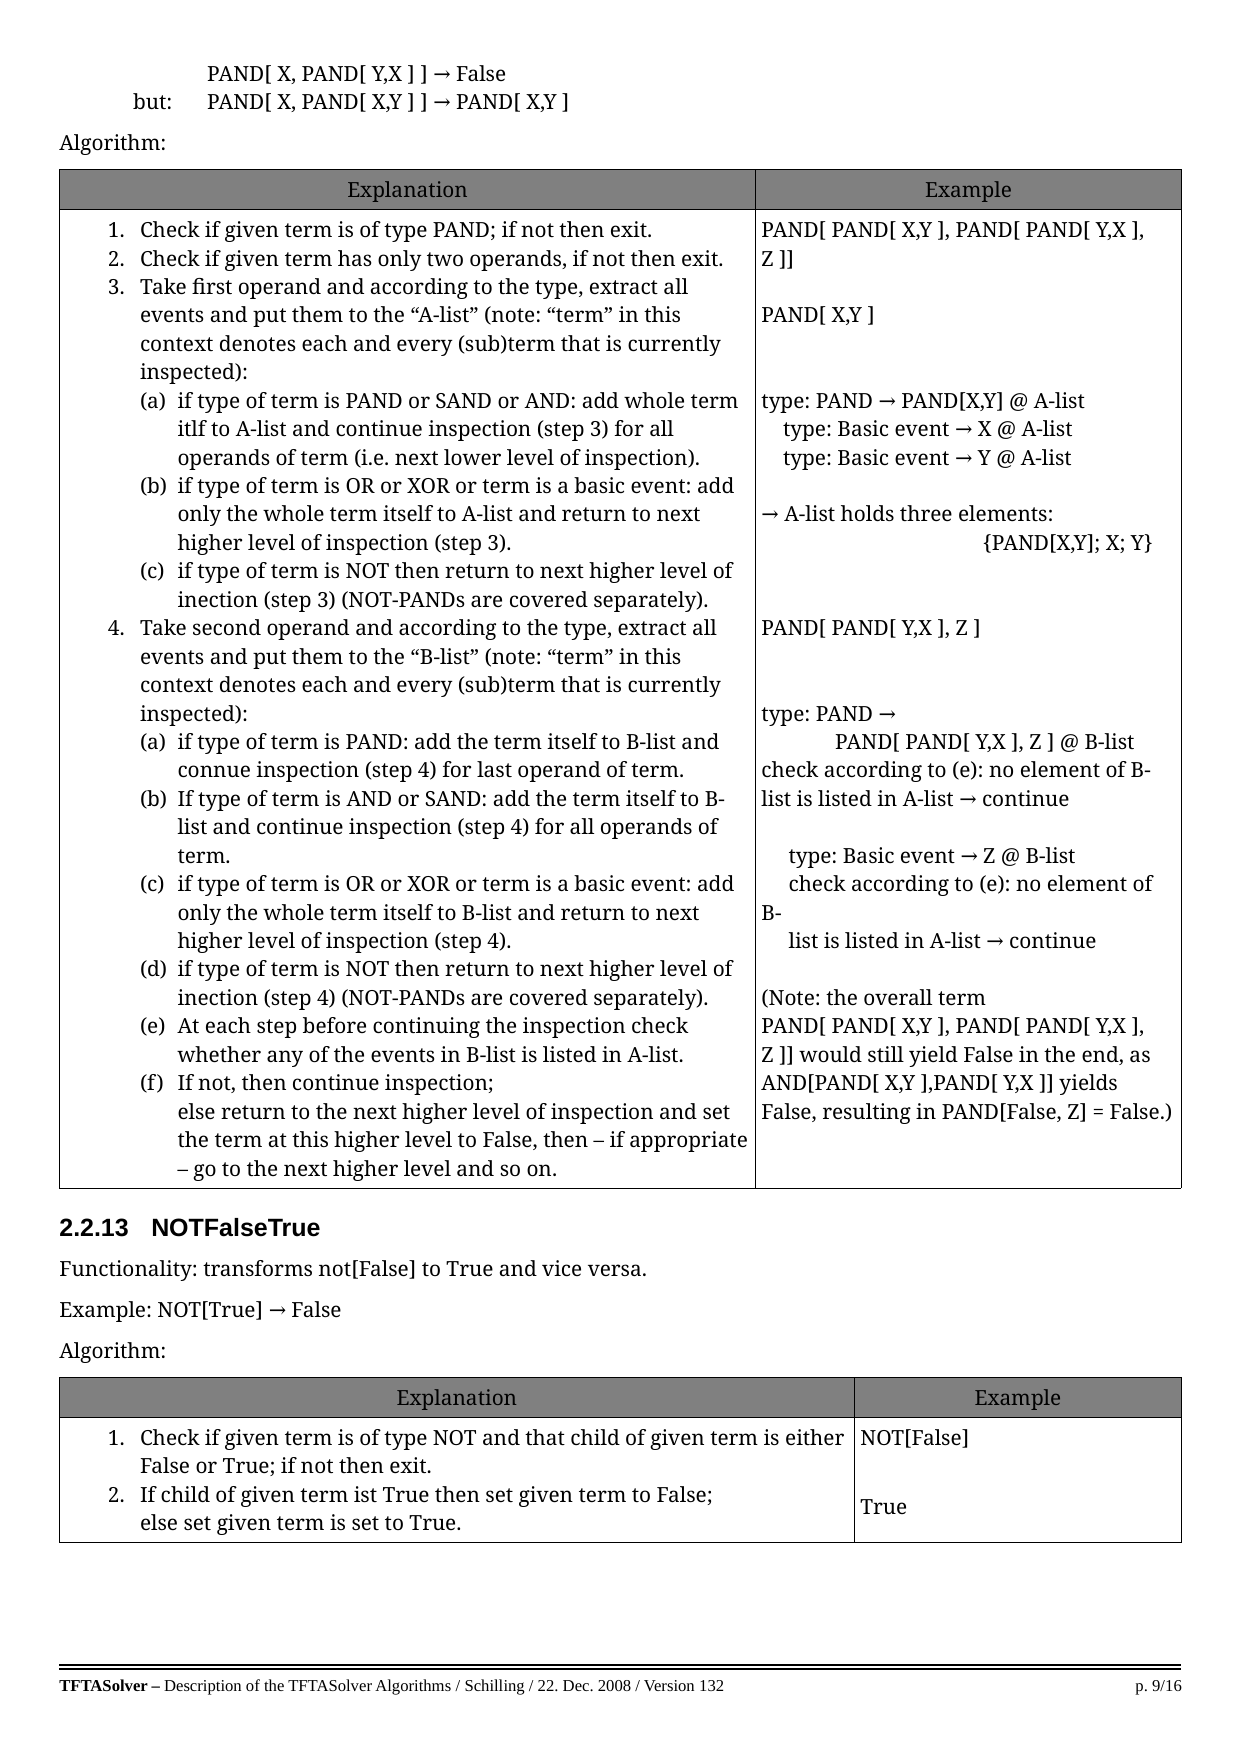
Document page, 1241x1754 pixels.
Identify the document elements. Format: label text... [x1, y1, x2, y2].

text Algorithm: [59, 128, 1181, 157]
table_cell PAND[ PAND[ X,Y ], PAND[ PAND[ Y,X ], Z ]] PAND[ X,Y ] type: PAND → PAND[X,Y] @ A-list type: Basic event → X @ A-list type: Basic event → Y @ A-list → A-list holds three elements: {PAND[X,Y]; X; Y} PAND[ PAND[ Y,X ], Z ] type: PAND → PAND[ PAND[ Y,X ], Z ] @ B-list check according to (e): no element of B-list is listed in A-list → continue type: Basic event → Z @ B-list check according to (e): no element of B- list is listed in A-list → continue (Note: the overall term PAND[ PAND[ X,Y ], PAND[ PAND[ Y,X ], Z ]] would still yield False in the end, as AND[PAND[ X,Y ],PAND[ Y,X ]] yields False, resulting in PAND[False, Z] = False.) [756, 210, 1181, 1188]
text Functionality: transforms not[False] to True and vice versa. [59, 1254, 1181, 1283]
table_cell NOT[False] True [855, 1418, 1181, 1542]
text PAND[ X, PAND[ Y,X ] ] → False but: PAND[ X, PAND[ X,Y ] ] → PAND[ X,Y ] [59, 59, 1181, 116]
table_header Explanation [60, 1378, 854, 1417]
table_cell Check if given term is of type NOT and that child of given term is either False or True; if not then exit. If child of given term ist True then set given term to False; else set given term is set to True. [60, 1418, 854, 1542]
subtitle NOTFalseTrue [59, 1213, 1181, 1242]
table_header Example [756, 170, 1181, 209]
text Example: NOT[True] → False [59, 1295, 1181, 1323]
text Algorithm: [59, 1336, 1181, 1364]
table_cell Check if given term is of type PAND; if not then exit. Check if given term has only two operands, if not then exit. Take first operand and according to the type, extract all events and put them to the “A-list” (note: “term” in this context denotes each and every (sub)term that is currently inspected): if type of term is PAND or SAND or AND: add whole term itlf to A-list and continue inspection (step 3) for all operands of term (i.e. next lower level of inspection). if type of term is OR or XOR or term is a basic event: add only the whole term itself to A-list and return to next higher level of inspection (step 3). if type of term is NOT then return to next higher level of inection (step 3) (NOT-PANDs are covered separately). Take second operand and according to the type, extract all events and put them to the “B-list” (note: “term” in this context denotes each and every (sub)term that is currently inspected): if type of term is PAND: add the term itself to B-list and connue inspection (step 4) for last operand of term. If type of term is AND or SAND: add the term itself to B-list and continue inspection (step 4) for all operands of term. if type of term is OR or XOR or term is a basic event: add only the whole term itself to B-list and return to next higher level of inspection (step 4). if type of term is NOT then return to next higher level of inection (step 4) (NOT-PANDs are covered separately). At each step before continuing the inspection check whether any of the events in B-list is listed in A-list. If not, then continue inspection; else return to the next higher level of inspection and set the term at this higher level to False, then – if appropriate – go to the next higher level and so on. [60, 210, 755, 1188]
table_header Explanation [60, 170, 755, 209]
table_header Example [855, 1378, 1181, 1417]
